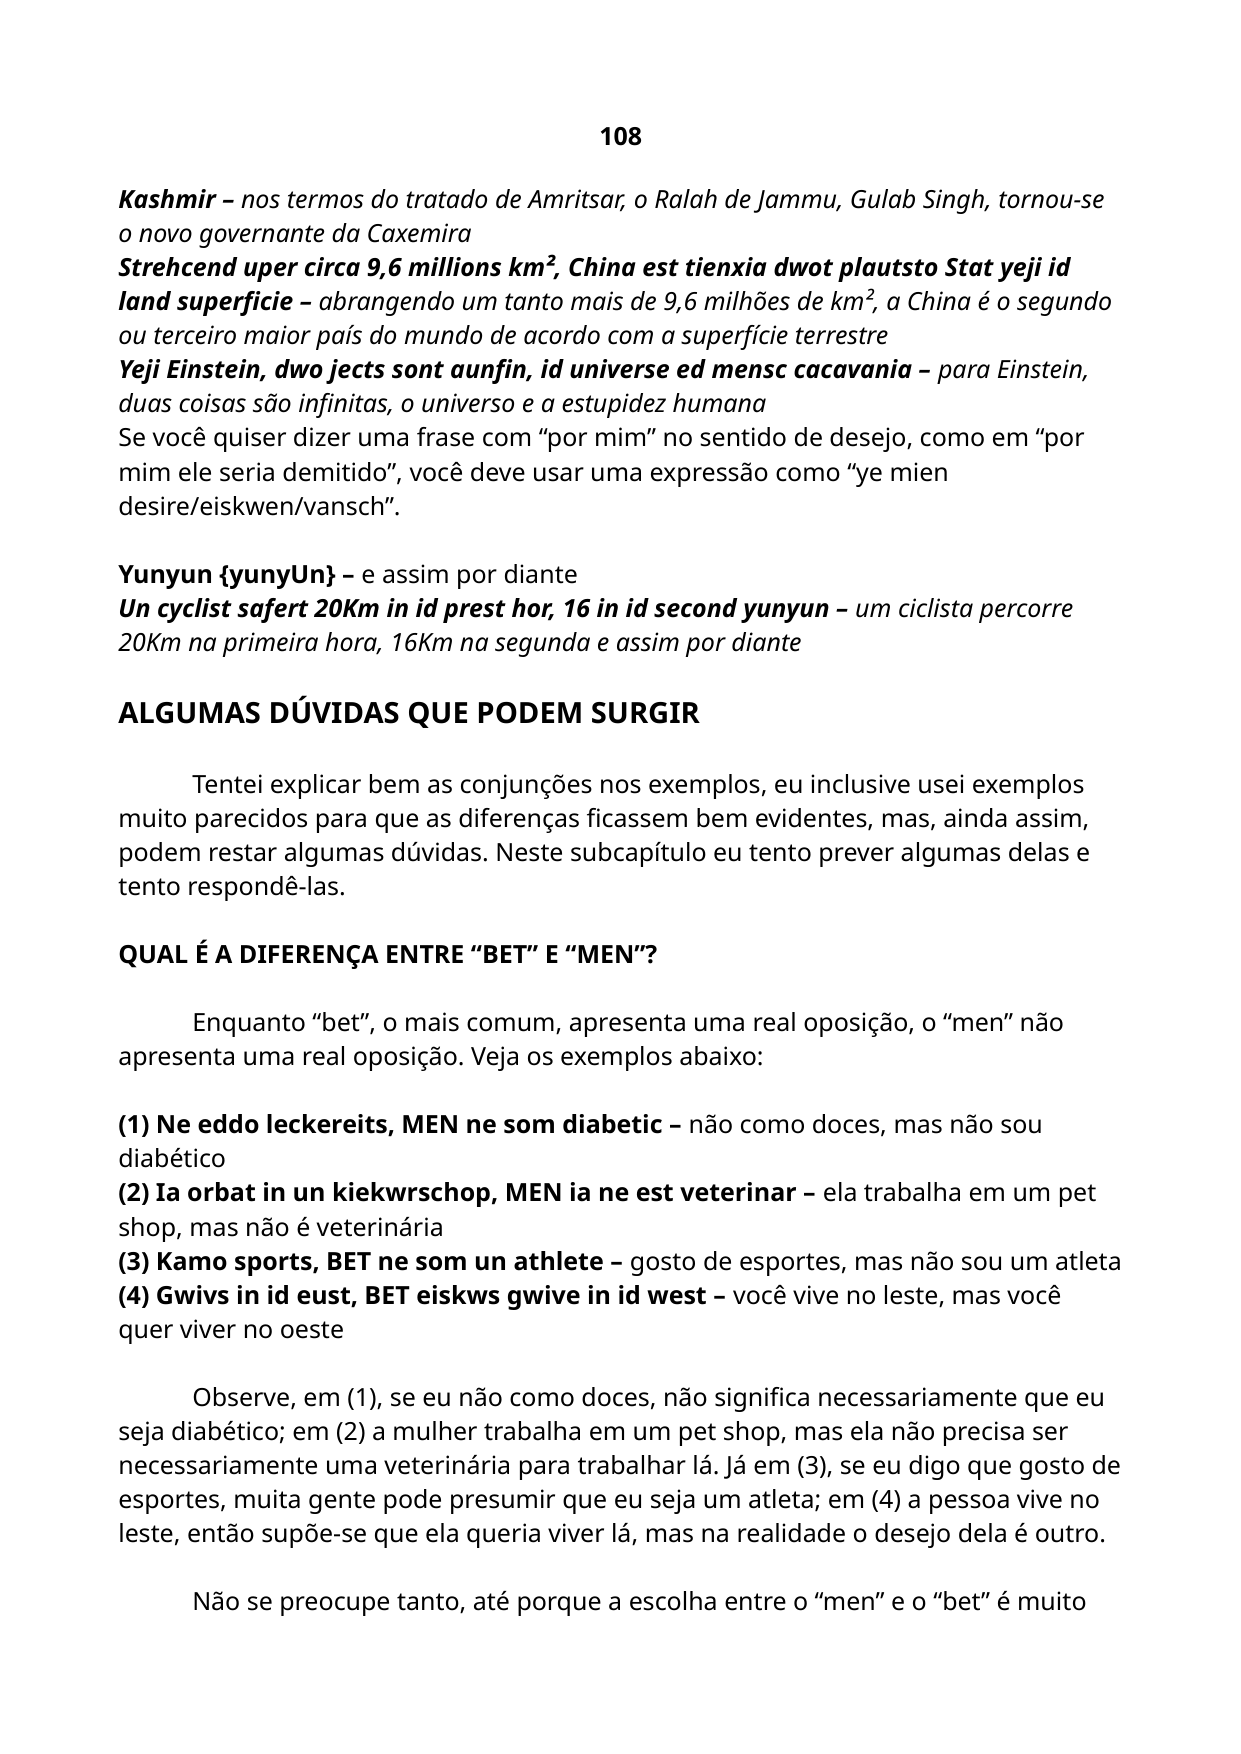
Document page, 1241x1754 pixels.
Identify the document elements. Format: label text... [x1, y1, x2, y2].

subtitle QUAL É A DIFERENÇA ENTRE “BET” E “MEN”? [118, 937, 1123, 971]
text (4) Gwivs in id eust, BET eiskws gwive in id west – você vive no leste, mas você quer viver no oeste [118, 1277, 1123, 1345]
text Tentei explicar bem as conjunções nos exemplos, eu inclusive usei exemplos muito parecidos para que as diferenças ficassem bem evidentes, mas, ainda assim, podem restar algumas dúvidas. Neste subcapítulo eu tento prever algumas delas e tento respondê-las. [118, 766, 1123, 903]
text Un cyclist safert 20Km in id prest hor, 16 in id second yunyun – um ciclista percorre 20Km na primeira hora, 16Km na segunda e assim por diante [118, 590, 1123, 658]
text Enquanto “bet”, o mais comum, apresenta uma real oposição, o “men” não apresenta uma real oposição. Veja os exemplos abaixo: [118, 1005, 1123, 1073]
text (2) Ia orbat in un kiekwrschop, MEN ia ne est veterinar – ela trabalha em um pet shop, mas não é veterinária [118, 1175, 1123, 1243]
subtitle ALGUMAS DÚVIDAS QUE PODEM SURGIR [118, 693, 1123, 732]
text (1) Ne eddo leckereits, MEN ne som diabetic – não como doces, mas não sou diabético [118, 1107, 1123, 1175]
text Yunyun {yunyUn} – e assim por diante [118, 556, 1123, 590]
text Strehcend uper circa 9,6 millions km², China est tienxia dwot plautsto Stat yeji id land superficie – abrangendo um tanto mais de 9,6 milhões de km², a China é o segundo ou terceiro maior país do mundo de acordo com a superfície terrestre [118, 250, 1123, 352]
text Kashmir – nos termos do tratado de Amritsar, o Ralah de Jammu, Gulab Singh, tornou-se o novo governante da Caxemira [118, 182, 1123, 250]
text Yeji Einstein, dwo jects sont aunfin, id universe ed mensc cacavania – para Einstein, duas coisas são infinitas, o universo e a estupidez humana [118, 352, 1123, 420]
text Se você quiser dizer uma frase com “por mim” no sentido de desejo, como em “por mim ele seria demitido”, você deve usar uma expressão como “ye mien desire/eiskwen/vansch”. [118, 420, 1123, 522]
text Não se preocupe tanto, até porque a escolha entre o “men” e o “bet” é muito [118, 1584, 1123, 1618]
text (3) Kamo sports, BET ne som un athlete – gosto de esportes, mas não sou um atleta [118, 1243, 1123, 1277]
text Observe, em (1), se eu não como doces, não significa necessariamente que eu seja diabético; em (2) a mulher trabalha em um pet shop, mas ela não precisa ser necessariamente uma veterinária para trabalhar lá. Já em (3), se eu digo que gosto de esportes, muita gente pode presumir que eu seja um atleta; em (4) a pessoa vive no leste, então supõe-se que ela queria viver lá, mas na realidade o desejo dela é outro. [118, 1379, 1123, 1550]
